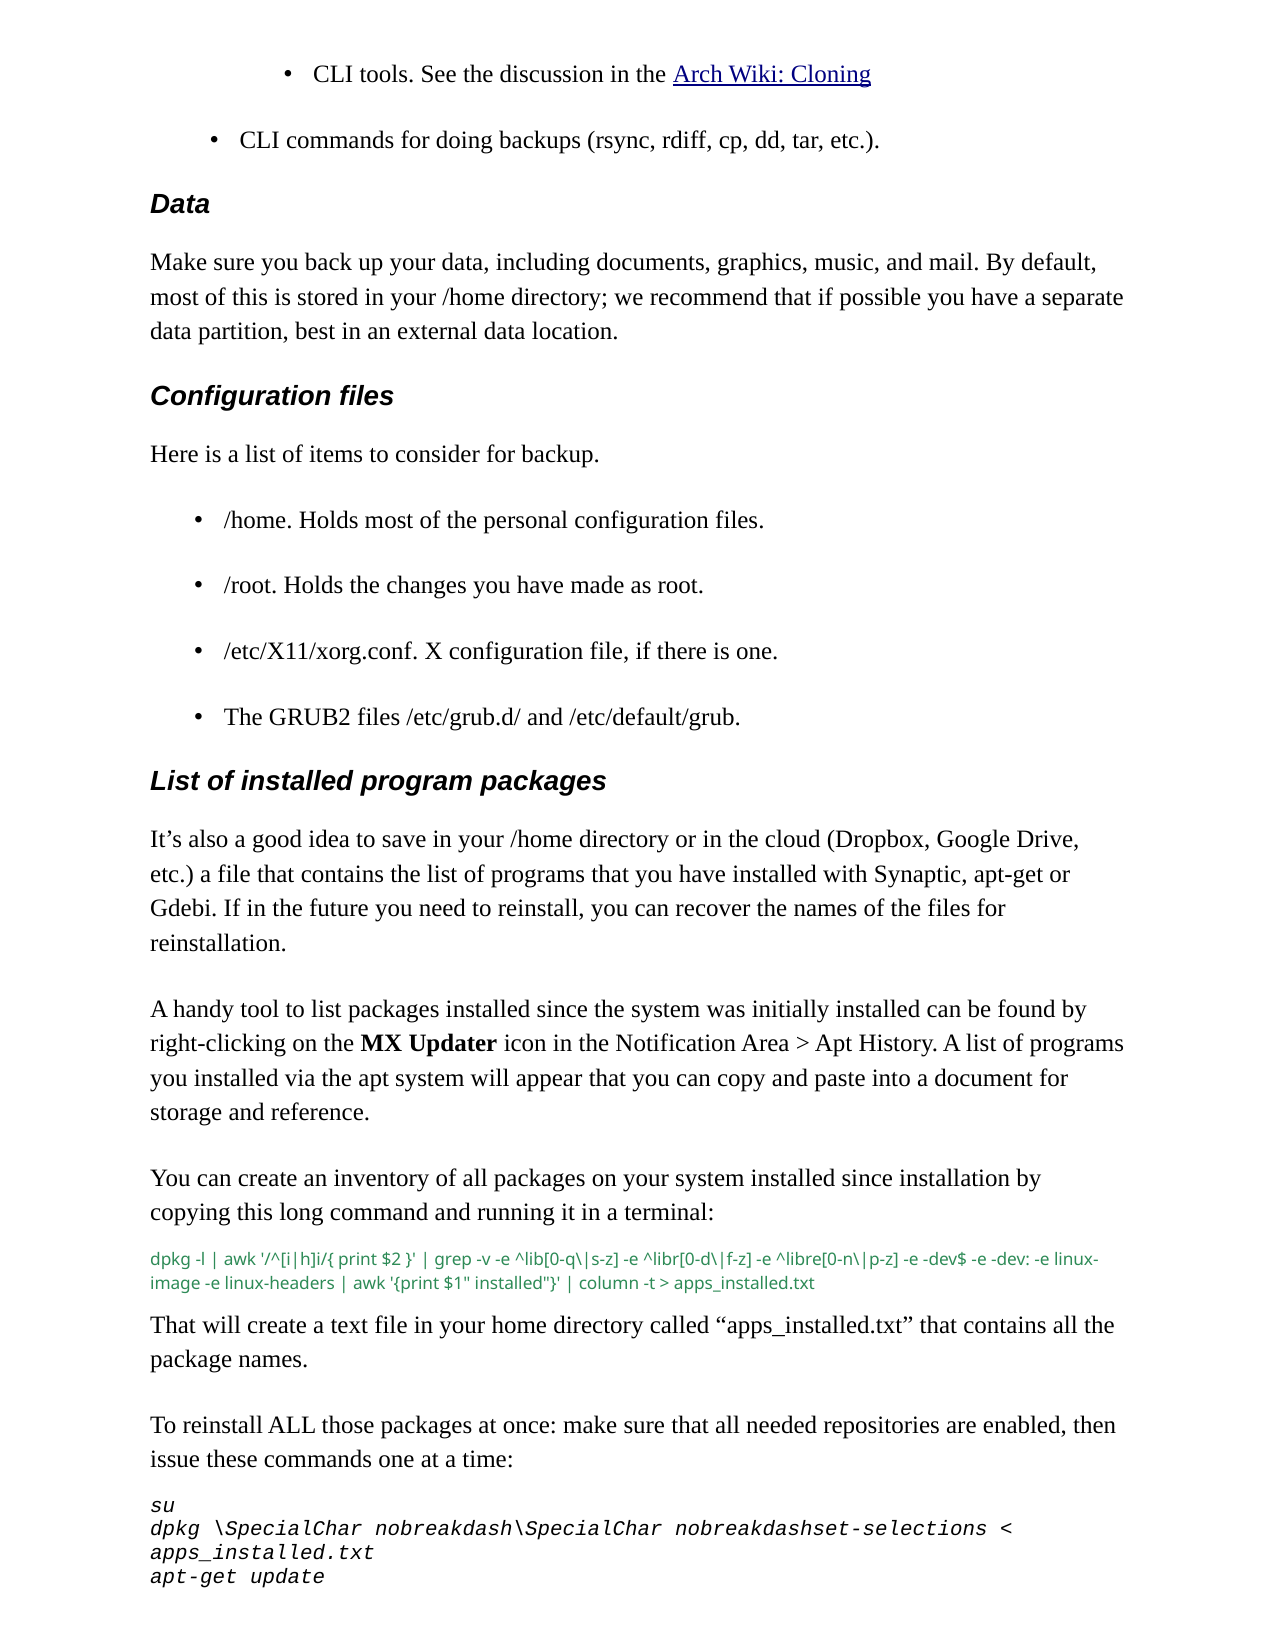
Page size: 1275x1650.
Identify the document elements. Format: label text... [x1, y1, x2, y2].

list CLI tools. See the discussion in the Arch Wiki: Cloning [283, 59, 1109, 88]
list /etc/X11/xorg.conf. X configuration file, if there is one. [194, 636, 1125, 665]
subtitle Configuration files [150, 379, 1125, 411]
list CLI commands for doing backups (rsync, rdiff, cp, dd, tar, etc.). [210, 125, 1109, 153]
text Make sure you back up your data, including documents, graphics, music, and mail. By default, most of this is stored in your /home directory; we recommend that if possible you have a separate data partition, best in an external data location. [150, 247, 1125, 345]
text apt-get update [150, 1566, 1125, 1589]
text dpkg \SpecialChar nobreakdash\SpecialChar nobreakdashset-selections < apps_installed.txt [150, 1518, 1125, 1566]
text dpkg -l | awk '/^[i|h]i/{ print $2 }' | grep -v -e ^lib[0-q\|s-z] -e ^libr[0-d\|f-z] -e ^libre[0-n\|p-z] -e -dev$ -e -dev: -e linux-image -e linux-headers | awk '{print $1" installed"}' | column -t > apps_installed.txt [150, 1247, 1125, 1294]
text It’s also a good idea to save in your /home directory or in the cloud (Dropbox, Google Drive, etc.) a file that contains the list of programs that you have installed with Synaptic, apt-get or Gdebi. If in the future you need to reinstall, you can recover the names of the files for reinstallation. [150, 824, 1125, 957]
text su [150, 1495, 1125, 1518]
subtitle List of installed program packages [150, 764, 1125, 796]
list The GRUB2 files /etc/grub.d/ and /etc/default/grub. [194, 702, 1125, 731]
text Here is a list of items to consider for backup. [150, 439, 1125, 468]
text A handy tool to list packages installed since the system was initially installed can be found by right-clicking on the MX Updater icon in the Notification Area > Apt History. A list of programs you installed via the apt system will appear that you can copy and paste into a document for storage and reference. [150, 994, 1125, 1126]
list /home. Holds most of the personal configuration files. [194, 505, 1125, 533]
text That will create a text file in your home directory called “apps_installed.txt” that contains all the package names. [150, 1310, 1125, 1373]
subtitle Data [150, 187, 1125, 219]
text You can create an inventory of all packages on your system installed since installation by copying this long command and running it in a terminal: [150, 1163, 1125, 1226]
list /root. Holds the changes you have made as root. [194, 570, 1125, 599]
text To reinstall ALL those packages at once: make sure that all needed repositories are enabled, then issue these commands one at a time: [150, 1410, 1125, 1473]
